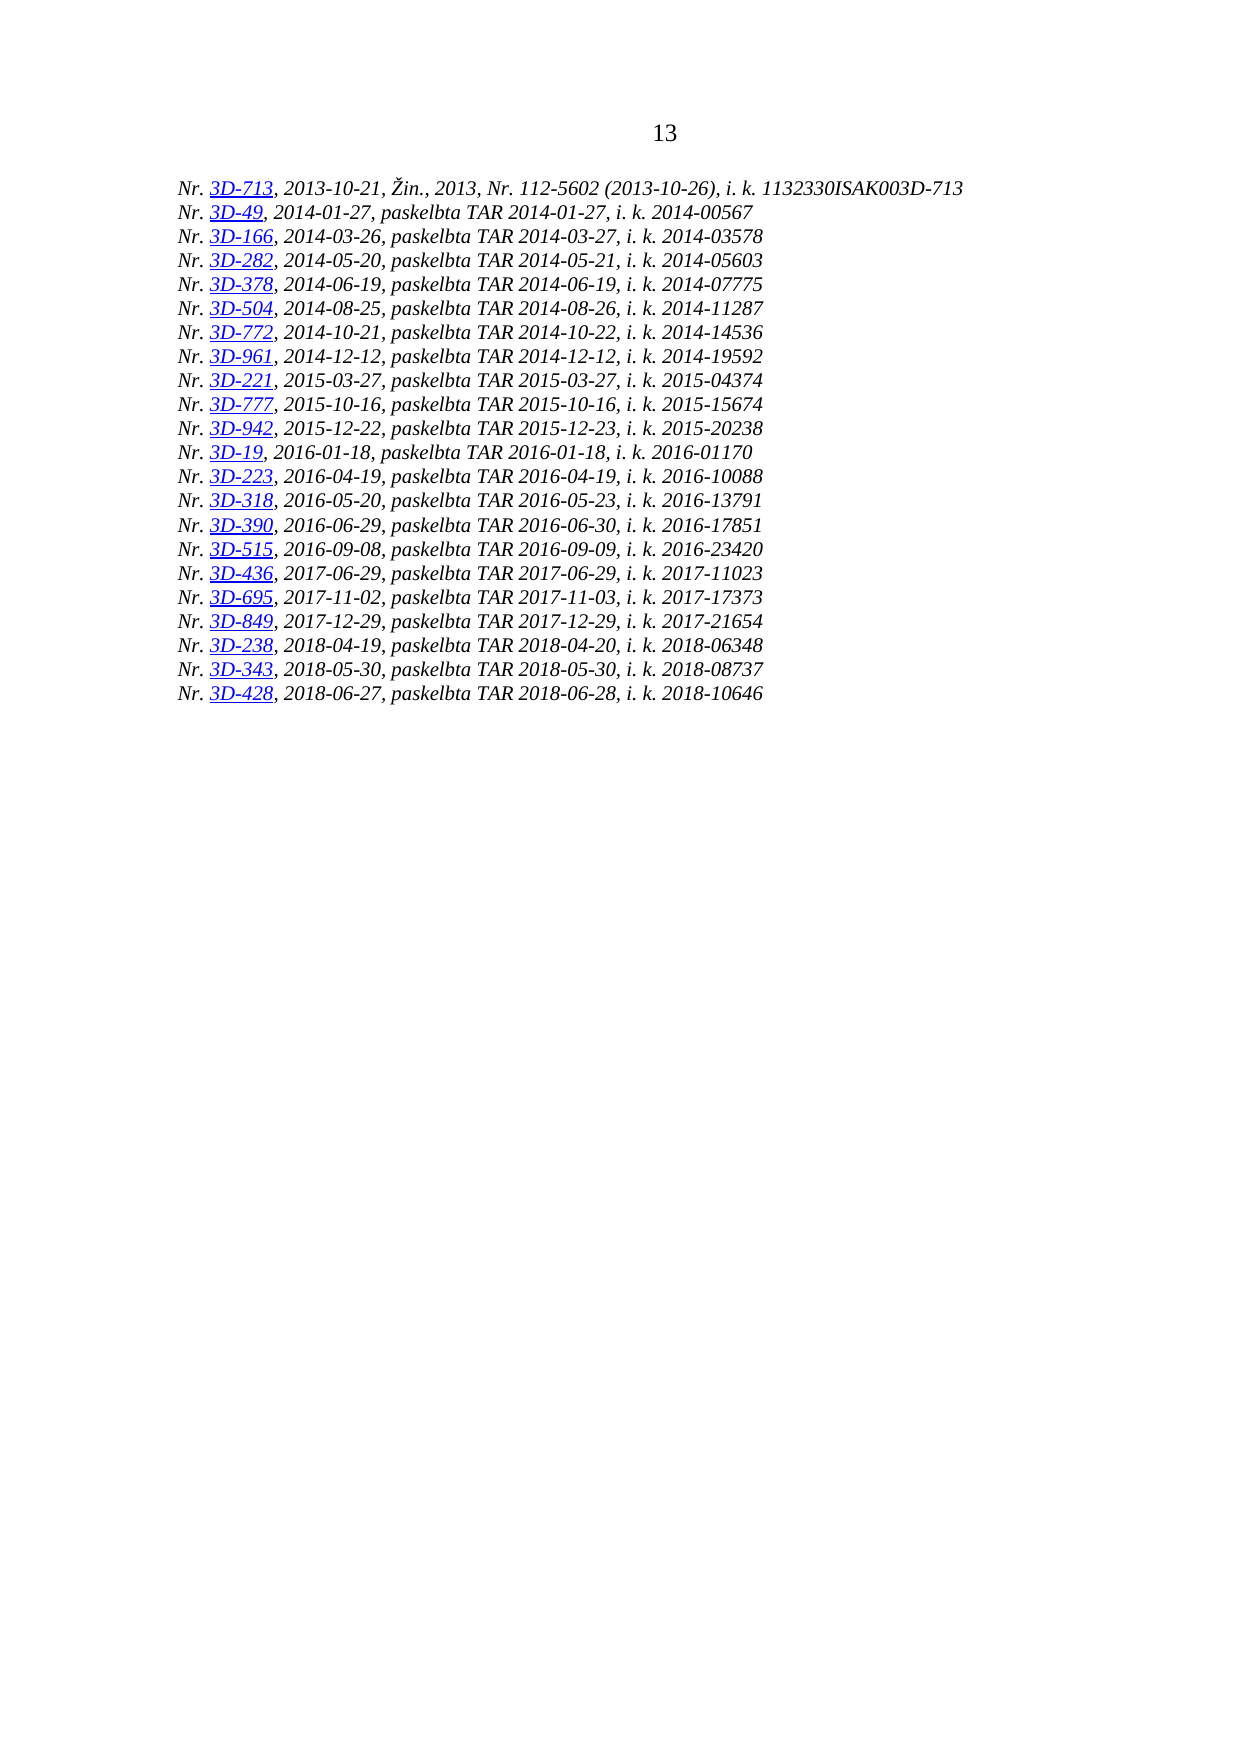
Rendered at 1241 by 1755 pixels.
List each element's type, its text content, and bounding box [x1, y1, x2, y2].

text Nr. 3D-777, 2015-10-16, paskelbta TAR 2015-10-16, i. k. 2015-15674 [177, 392, 1152, 416]
text Nr. 3D-318, 2016-05-20, paskelbta TAR 2016-05-23, i. k. 2016-13791 [177, 488, 1152, 512]
text Nr. 3D-772, 2014-10-21, paskelbta TAR 2014-10-22, i. k. 2014-14536 [177, 320, 1152, 344]
text Nr. 3D-343, 2018-05-30, paskelbta TAR 2018-05-30, i. k. 2018-08737 [177, 657, 1152, 681]
text Nr. 3D-942, 2015-12-22, paskelbta TAR 2015-12-23, i. k. 2015-20238 [177, 416, 1152, 440]
text Nr. 3D-390, 2016-06-29, paskelbta TAR 2016-06-30, i. k. 2016-17851 [177, 512, 1152, 537]
text Nr. 3D-19, 2016-01-18, paskelbta TAR 2016-01-18, i. k. 2016-01170 [177, 440, 1152, 464]
text Nr. 3D-378, 2014-06-19, paskelbta TAR 2014-06-19, i. k. 2014-07775 [177, 272, 1152, 296]
text Nr. 3D-166, 2014-03-26, paskelbta TAR 2014-03-27, i. k. 2014-03578 [177, 224, 1152, 248]
text Nr. 3D-282, 2014-05-20, paskelbta TAR 2014-05-21, i. k. 2014-05603 [177, 248, 1152, 272]
text Nr. 3D-695, 2017-11-02, paskelbta TAR 2017-11-03, i. k. 2017-17373 [177, 585, 1152, 609]
text Nr. 3D-436, 2017-06-29, paskelbta TAR 2017-06-29, i. k. 2017-11023 [177, 561, 1152, 585]
text Nr. 3D-238, 2018-04-19, paskelbta TAR 2018-04-20, i. k. 2018-06348 [177, 633, 1152, 657]
text Nr. 3D-713, 2013-10-21, Žin., 2013, Nr. 112-5602 (2013-10-26), i. k. 1132330ISAK003D-713 [177, 176, 1152, 200]
text Nr. 3D-221, 2015-03-27, paskelbta TAR 2015-03-27, i. k. 2015-04374 [177, 368, 1152, 392]
text Nr. 3D-849, 2017-12-29, paskelbta TAR 2017-12-29, i. k. 2017-21654 [177, 609, 1152, 633]
text Nr. 3D-428, 2018-06-27, paskelbta TAR 2018-06-28, i. k. 2018-10646 [177, 681, 1152, 705]
text Nr. 3D-961, 2014-12-12, paskelbta TAR 2014-12-12, i. k. 2014-19592 [177, 344, 1152, 368]
text Nr. 3D-504, 2014-08-25, paskelbta TAR 2014-08-26, i. k. 2014-11287 [177, 296, 1152, 320]
text Nr. 3D-223, 2016-04-19, paskelbta TAR 2016-04-19, i. k. 2016-10088 [177, 464, 1152, 488]
text Nr. 3D-515, 2016-09-08, paskelbta TAR 2016-09-09, i. k. 2016-23420 [177, 537, 1152, 561]
text Nr. 3D-49, 2014-01-27, paskelbta TAR 2014-01-27, i. k. 2014-00567 [177, 200, 1152, 224]
